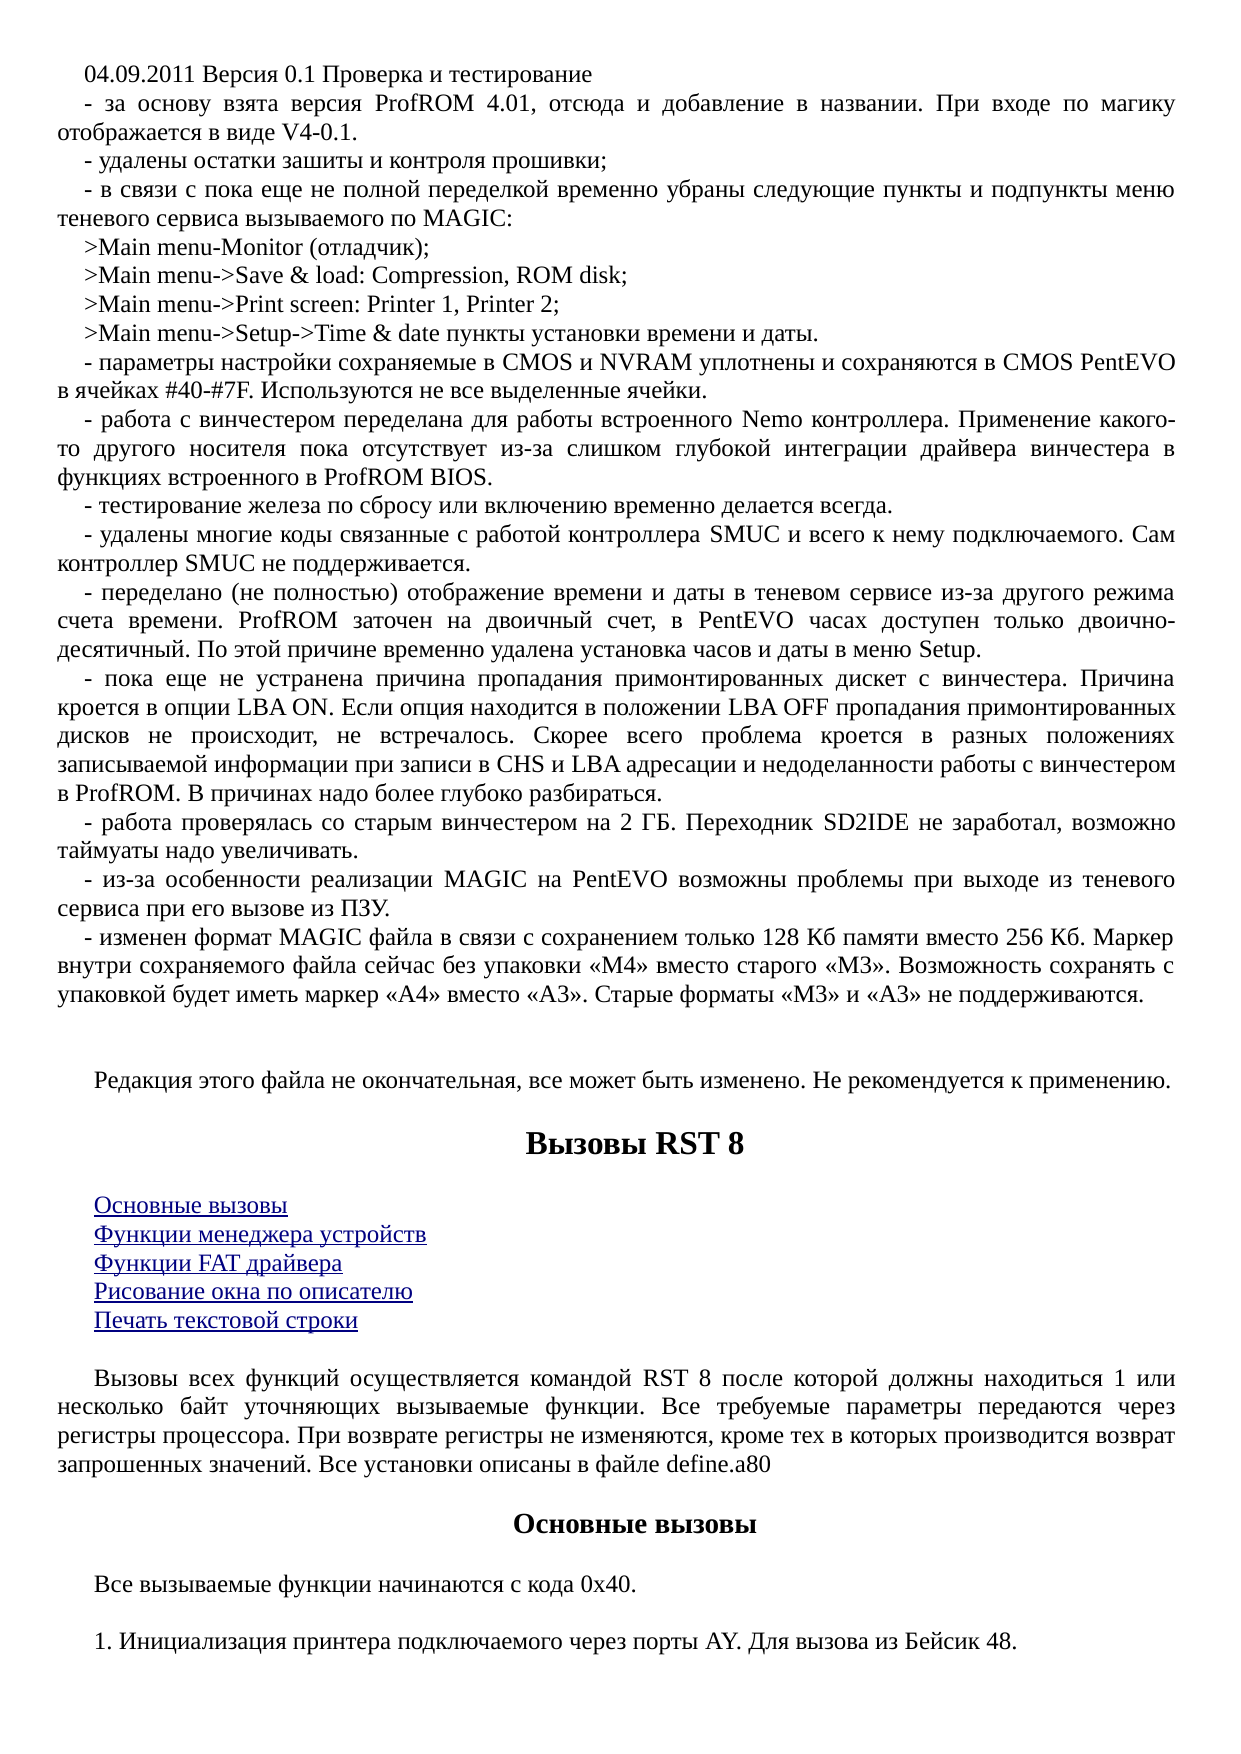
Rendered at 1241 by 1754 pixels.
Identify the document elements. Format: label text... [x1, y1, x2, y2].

text - тестирование железа по сбросу или включению временно делается всегда. [57, 491, 1176, 519]
text Функции FAT драйвера [57, 1248, 1176, 1276]
text Основные вызовы [57, 1506, 1176, 1540]
text Вызовы всех функций осуществляется командой RST 8 после которой должны находиться 1 или несколько байт уточняющих вызываемые функции. Все требуемые параметры передаются через регистры процессора. При возврате регистры не изменяются, кроме тех в которых производится возврат запрошенных значений. Все установки описаны в файле define.a80 [57, 1363, 1176, 1478]
text >Main menu->Setup->Time & date пункты установки времени и даты. [57, 318, 1176, 347]
text - работа с винчестером переделана для работы встроенного Nemo контроллера. Применение какого-то другого носителя пока отсутствует из-за слишком глубокой интеграции драйвера винчестера в функциях встроенного в ProfROM BIOS. [57, 404, 1176, 491]
text >Main menu-Monitor (отладчик); [57, 232, 1176, 261]
text Вызовы RST 8 [57, 1123, 1176, 1161]
text - работа проверялась со старым винчестером на 2 ГБ. Переходник SD2IDE не заработал, возможно таймуаты надо увеличивать. [57, 807, 1176, 864]
text 04.09.2011 Версия 0.1 Проверка и тестирование [57, 59, 1176, 88]
text 1. Инициализация принтера подключаемого через порты AY. Для вызова из Бейсик 48. [57, 1626, 1176, 1655]
text - параметры настройки сохраняемые в CMOS и NVRAM уплотнены и сохраняются в CMOS PentEVO в ячейках #40-#7F. Используются не все выделенные ячейки. [57, 347, 1176, 404]
text - переделано (не полностью) отображение времени и даты в теневом сервисе из-за другого режима счета времени. ProfROM заточен на двоичный счет, в PentEVO часах доступен только двоично-десятичный. По этой причине временно удалена установка часов и даты в меню Setup. [57, 577, 1176, 663]
text Редакция этого файла не окончательная, все может быть изменено. Не рекомендуется к применению. [57, 1066, 1176, 1094]
text >Main menu->Save & load: Compression, ROM disk; [57, 261, 1176, 289]
text - за основу взята версия ProfROM 4.01, отсюда и добавление в названии. При входе по магику отображается в виде V4-0.1. [57, 88, 1176, 146]
text >Main menu->Print screen: Printer 1, Printer 2; [57, 289, 1176, 318]
text Основные вызовы [57, 1190, 1176, 1219]
text Печать текстовой строки [57, 1305, 1176, 1334]
text - изменен формат MAGIC файла в связи с сохранением только 128 Кб памяти вместо 256 Кб. Маркер внутри сохраняемого файла сейчас без упаковки «M4» вместо старого «M3». Возможность сохранять с упаковкой будет иметь маркер «A4» вместо «A3». Старые форматы «M3» и «A3» не поддерживаются. [57, 922, 1176, 1008]
text - в связи с пока еще не полной переделкой временно убраны следующие пункты и подпункты меню теневого сервиса вызываемого по MAGIC: [57, 174, 1176, 232]
text - удалены остатки зашиты и контроля прошивки; [57, 146, 1176, 174]
text - удалены многие коды связанные с работой контроллера SMUC и всего к нему подключаемого. Сам контроллер SMUC не поддерживается. [57, 519, 1176, 577]
text - пока еще не устранена причина пропадания примонтированных дискет с винчестера. Причина кроется в опции LBA ON. Если опция находится в положении LBA OFF пропадания примонтированных дисков не происходит, не встречалось. Скорее всего проблема кроется в разных положениях записываемой информации при записи в CHS и LBA адресации и недоделанности работы с винчестером в ProfROM. В причинах надо более глубоко разбираться. [57, 663, 1176, 807]
text Все вызываемые функции начинаются с кода 0x40. [57, 1569, 1176, 1597]
text - из-за особенности реализации MAGIC на PentEVO возможны проблемы при выходе из теневого сервиса при его вызове из ПЗУ. [57, 864, 1176, 922]
text Рисование окна по описателю [57, 1276, 1176, 1305]
text Функции менеджера устройств [57, 1219, 1176, 1248]
